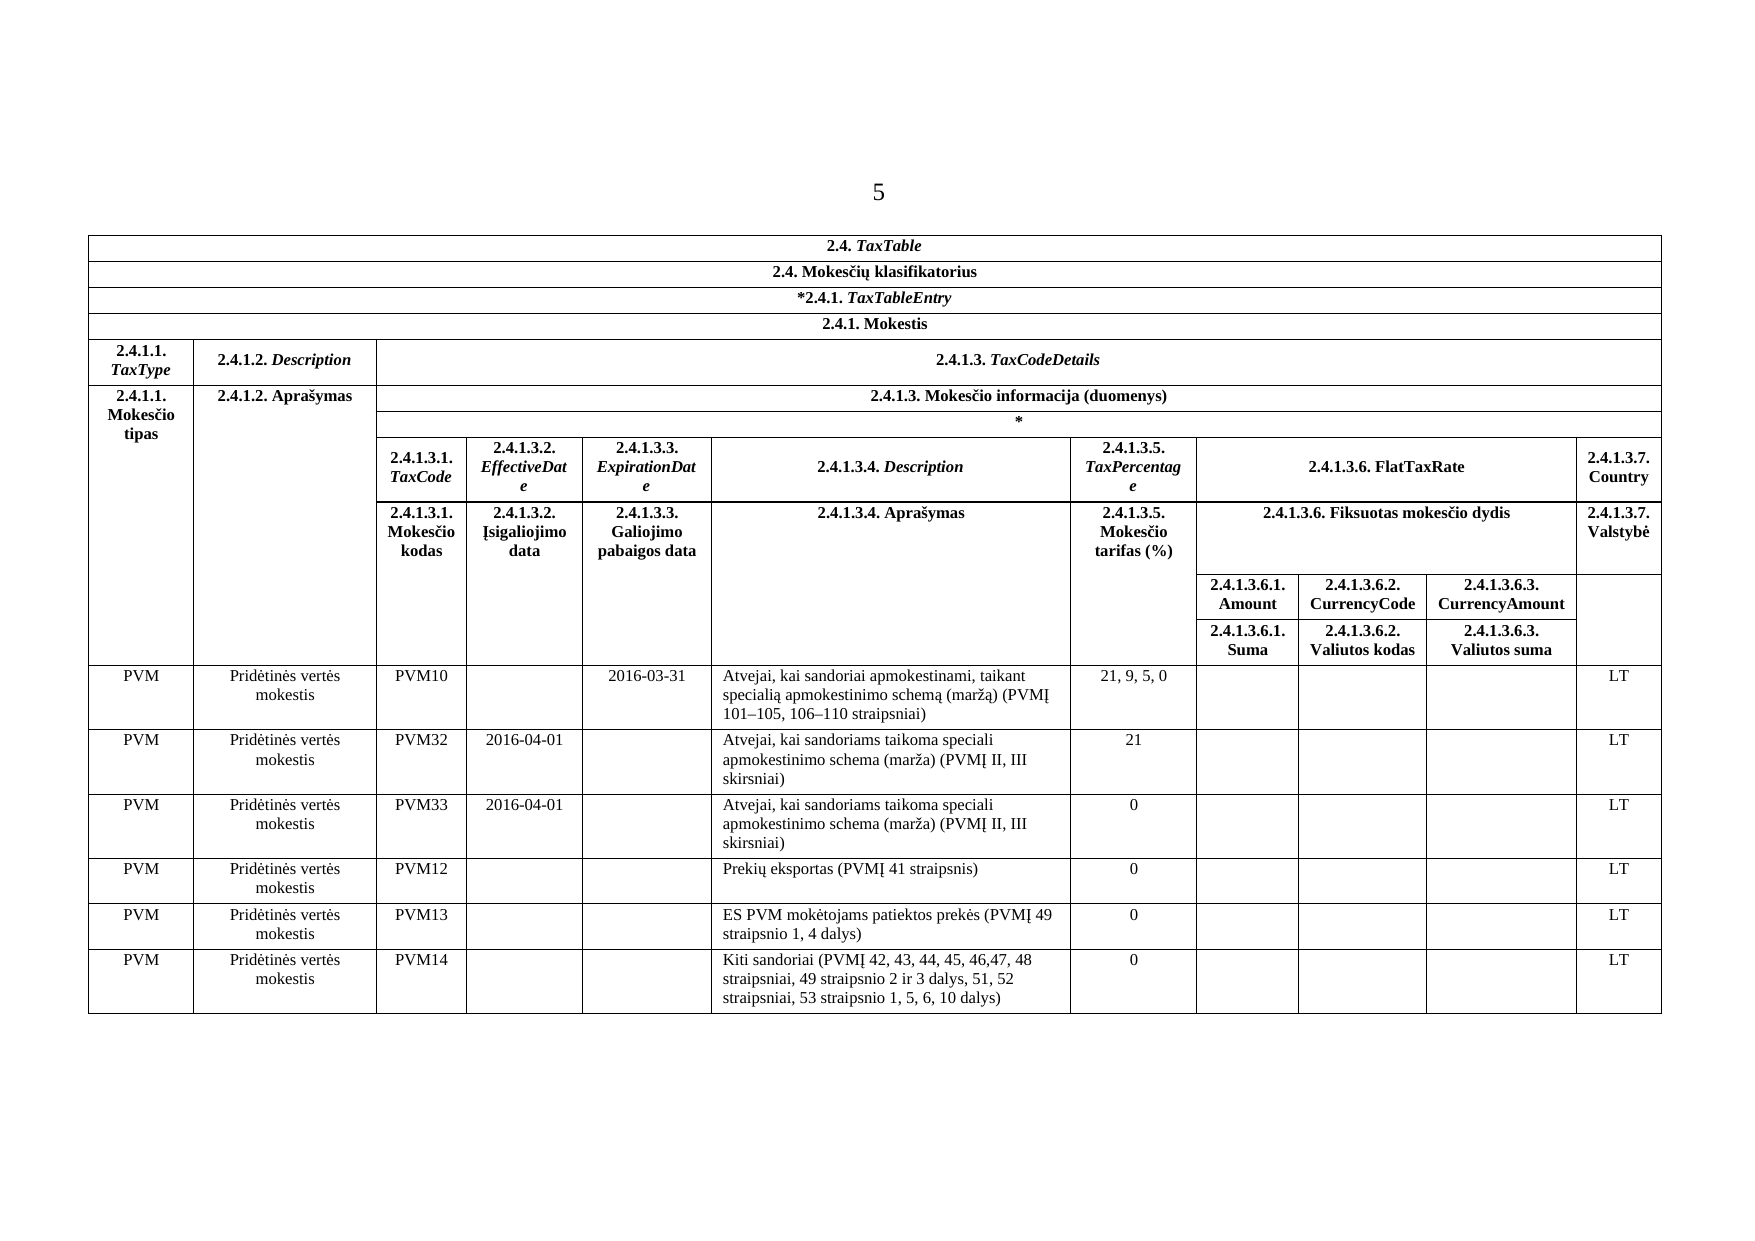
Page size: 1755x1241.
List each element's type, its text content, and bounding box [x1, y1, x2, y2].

table_cell 2.4.1.1. TaxType [89, 340, 193, 384]
table_cell 2.4.1.3. TaxCodeDetails [377, 340, 1661, 384]
table_cell Prekių eksportas (PVMĮ 41 straipsnis) [712, 859, 1070, 903]
table_cell 2.4.1.3.4. Description [712, 438, 1070, 501]
table_cell ES PVM mokėtojams patiektos prekės (PVMĮ 49 straipsnio 1, 4 dalys) [712, 904, 1070, 949]
table_cell [467, 904, 582, 949]
table_cell [1427, 730, 1576, 793]
table_cell LT [1577, 859, 1661, 903]
table_cell Atvejai, kai sandoriai apmokestinami, taikant specialią apmokestinimo schemą (maržą) (PVMĮ 101–105, 106–110 straipsniai) [712, 666, 1070, 729]
table_cell [1197, 904, 1298, 949]
table_cell [1427, 795, 1576, 858]
table_cell [1427, 950, 1576, 1013]
table_cell [583, 904, 711, 949]
table_cell [467, 950, 582, 1013]
table_cell LT [1577, 904, 1661, 949]
table_cell 2.4.1.3.6. FlatTaxRate [1197, 438, 1576, 501]
table_cell Kiti sandoriai (PVMĮ 42, 43, 44, 45, 46,47, 48 straipsniai, 49 straipsnio 2 ir 3 dalys, 51, 52 straipsniai, 53 straipsnio 1, 5, 6, 10 dalys) [712, 950, 1070, 1013]
table_cell 0 [1071, 950, 1196, 1013]
table_cell * [377, 412, 1661, 437]
table_cell PVM13 [377, 904, 466, 949]
table_cell 2.4.1.2. Description [194, 340, 376, 384]
table_cell 0 [1071, 795, 1196, 858]
table_cell [1197, 950, 1298, 1013]
table_cell [1299, 795, 1426, 858]
table_cell [1299, 730, 1426, 793]
table_cell 21, 9, 5, 0 [1071, 666, 1196, 729]
table_cell [1197, 795, 1298, 858]
table_cell Pridėtinės vertės mokestis [194, 950, 376, 1013]
table_cell [1299, 904, 1426, 949]
table_cell 2016-04-01 [467, 795, 582, 858]
table_cell 2.4.1.3.6.3. Valiutos suma [1427, 620, 1576, 664]
table_cell 2.4. Mokesčių klasifikatorius [89, 262, 1661, 287]
table_cell 2.4.1.3.6.1. Suma [1197, 620, 1298, 664]
table_cell 2.4.1.3.6.2. Valiutos kodas [1299, 620, 1426, 664]
table_cell Pridėtinės vertės mokestis [194, 795, 376, 858]
table_cell 2.4.1.3.1. Mokesčio kodas [377, 503, 466, 664]
table_cell [1427, 666, 1576, 729]
table_cell [583, 859, 711, 903]
table_cell 2.4.1.3.2. EffectiveDate [467, 438, 582, 501]
table_cell [1299, 950, 1426, 1013]
table_cell [1427, 904, 1576, 949]
table_cell Pridėtinės vertės mokestis [194, 904, 376, 949]
table_cell PVM [89, 666, 193, 729]
table_cell PVM [89, 730, 193, 793]
table_cell [467, 859, 582, 903]
table_cell Pridėtinės vertės mokestis [194, 730, 376, 793]
table_cell 2.4.1.2. Aprašymas [194, 386, 376, 664]
table_cell 2.4.1.3.5. Mokesčio tarifas (%) [1071, 503, 1196, 664]
table_cell LT [1577, 795, 1661, 858]
table_cell 2.4.1.3.1. TaxCode [377, 438, 466, 501]
table_cell [583, 795, 711, 858]
table_cell 2.4.1.3.6. Fiksuotas mokesčio dydis [1197, 503, 1576, 574]
table_cell 2.4.1.3.6.2. CurrencyCode [1299, 575, 1426, 619]
table_cell PVM10 [377, 666, 466, 729]
table_cell 2.4.1.3.7. Country [1577, 438, 1661, 501]
table_cell LT [1577, 730, 1661, 793]
table_cell [1197, 859, 1298, 903]
table_cell PVM [89, 795, 193, 858]
table_header 2.4. TaxTable [89, 236, 1661, 261]
table_cell PVM [89, 950, 193, 1013]
table_cell PVM14 [377, 950, 466, 1013]
table_cell [1197, 730, 1298, 793]
table_cell 21 [1071, 730, 1196, 793]
table_cell 0 [1071, 904, 1196, 949]
table_cell [583, 950, 711, 1013]
table_cell [467, 666, 582, 729]
table_cell [1299, 859, 1426, 903]
table_cell LT [1577, 950, 1661, 1013]
table_cell Atvejai, kai sandoriams taikoma speciali apmokestinimo schema (marža) (PVMĮ II, III skirsniai) [712, 795, 1070, 858]
table_cell PVM [89, 859, 193, 903]
table_cell Atvejai, kai sandoriams taikoma speciali apmokestinimo schema (marža) (PVMĮ II, III skirsniai) [712, 730, 1070, 793]
table_cell 0 [1071, 859, 1196, 903]
table_cell PVM [89, 904, 193, 949]
table_cell [1197, 666, 1298, 729]
table_cell 2.4.1.3.6.3. CurrencyAmount [1427, 575, 1576, 619]
table_cell 2.4.1.3.3. ExpirationDate [583, 438, 711, 501]
table_cell 2.4.1.3.6.1. Amount [1197, 575, 1298, 619]
table_cell LT [1577, 666, 1661, 729]
table_cell *2.4.1. TaxTableEntry [89, 288, 1661, 313]
table_cell 2.4.1.3.5. TaxPercentage [1071, 438, 1196, 501]
table_cell 2.4.1.1. Mokesčio tipas [89, 386, 193, 664]
table_cell PVM33 [377, 795, 466, 858]
table_cell 2016-03-31 [583, 666, 711, 729]
table_cell 2.4.1.3.3. Galiojimo pabaigos data [583, 503, 711, 664]
table_cell 2.4.1. Mokestis [89, 314, 1661, 339]
table_cell PVM32 [377, 730, 466, 793]
table_cell [583, 730, 711, 793]
table_cell [1577, 575, 1661, 664]
table_cell 2.4.1.3. Mokesčio informacija (duomenys) [377, 386, 1661, 411]
table_cell Pridėtinės vertės mokestis [194, 666, 376, 729]
table_cell [1299, 666, 1426, 729]
table_cell 2.4.1.3.2. Įsigaliojimo data [467, 503, 582, 664]
table_cell 2.4.1.3.4. Aprašymas [712, 503, 1070, 664]
table_cell [1427, 859, 1576, 903]
table_cell PVM12 [377, 859, 466, 903]
table_cell 2.4.1.3.7. Valstybė [1577, 503, 1661, 574]
table_cell Pridėtinės vertės mokestis [194, 859, 376, 903]
table_cell 2016-04-01 [467, 730, 582, 793]
